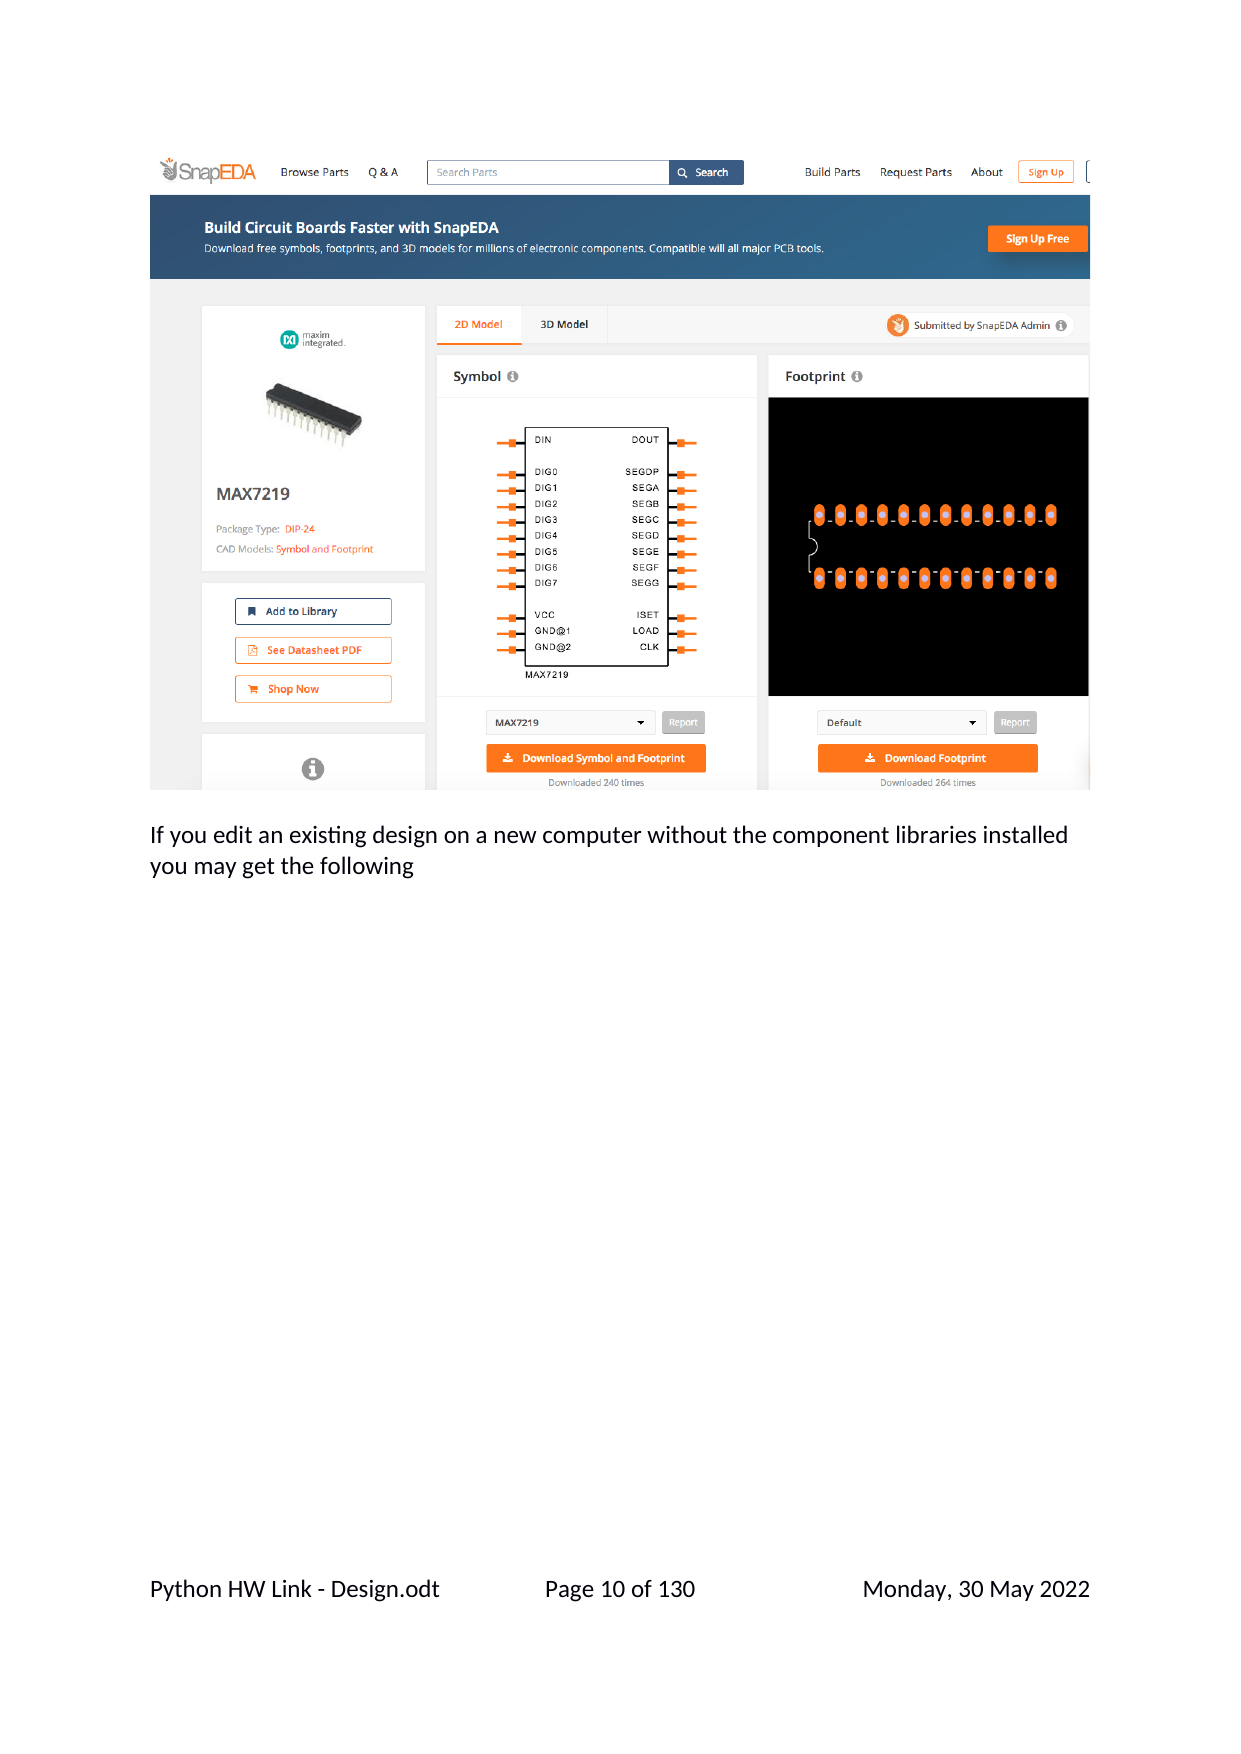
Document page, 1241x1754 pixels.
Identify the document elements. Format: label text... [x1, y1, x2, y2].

text If you edit an existing design on a new computer without the component libraries installed you may get the following [150, 820, 1090, 881]
picture [150, 150, 1091, 790]
